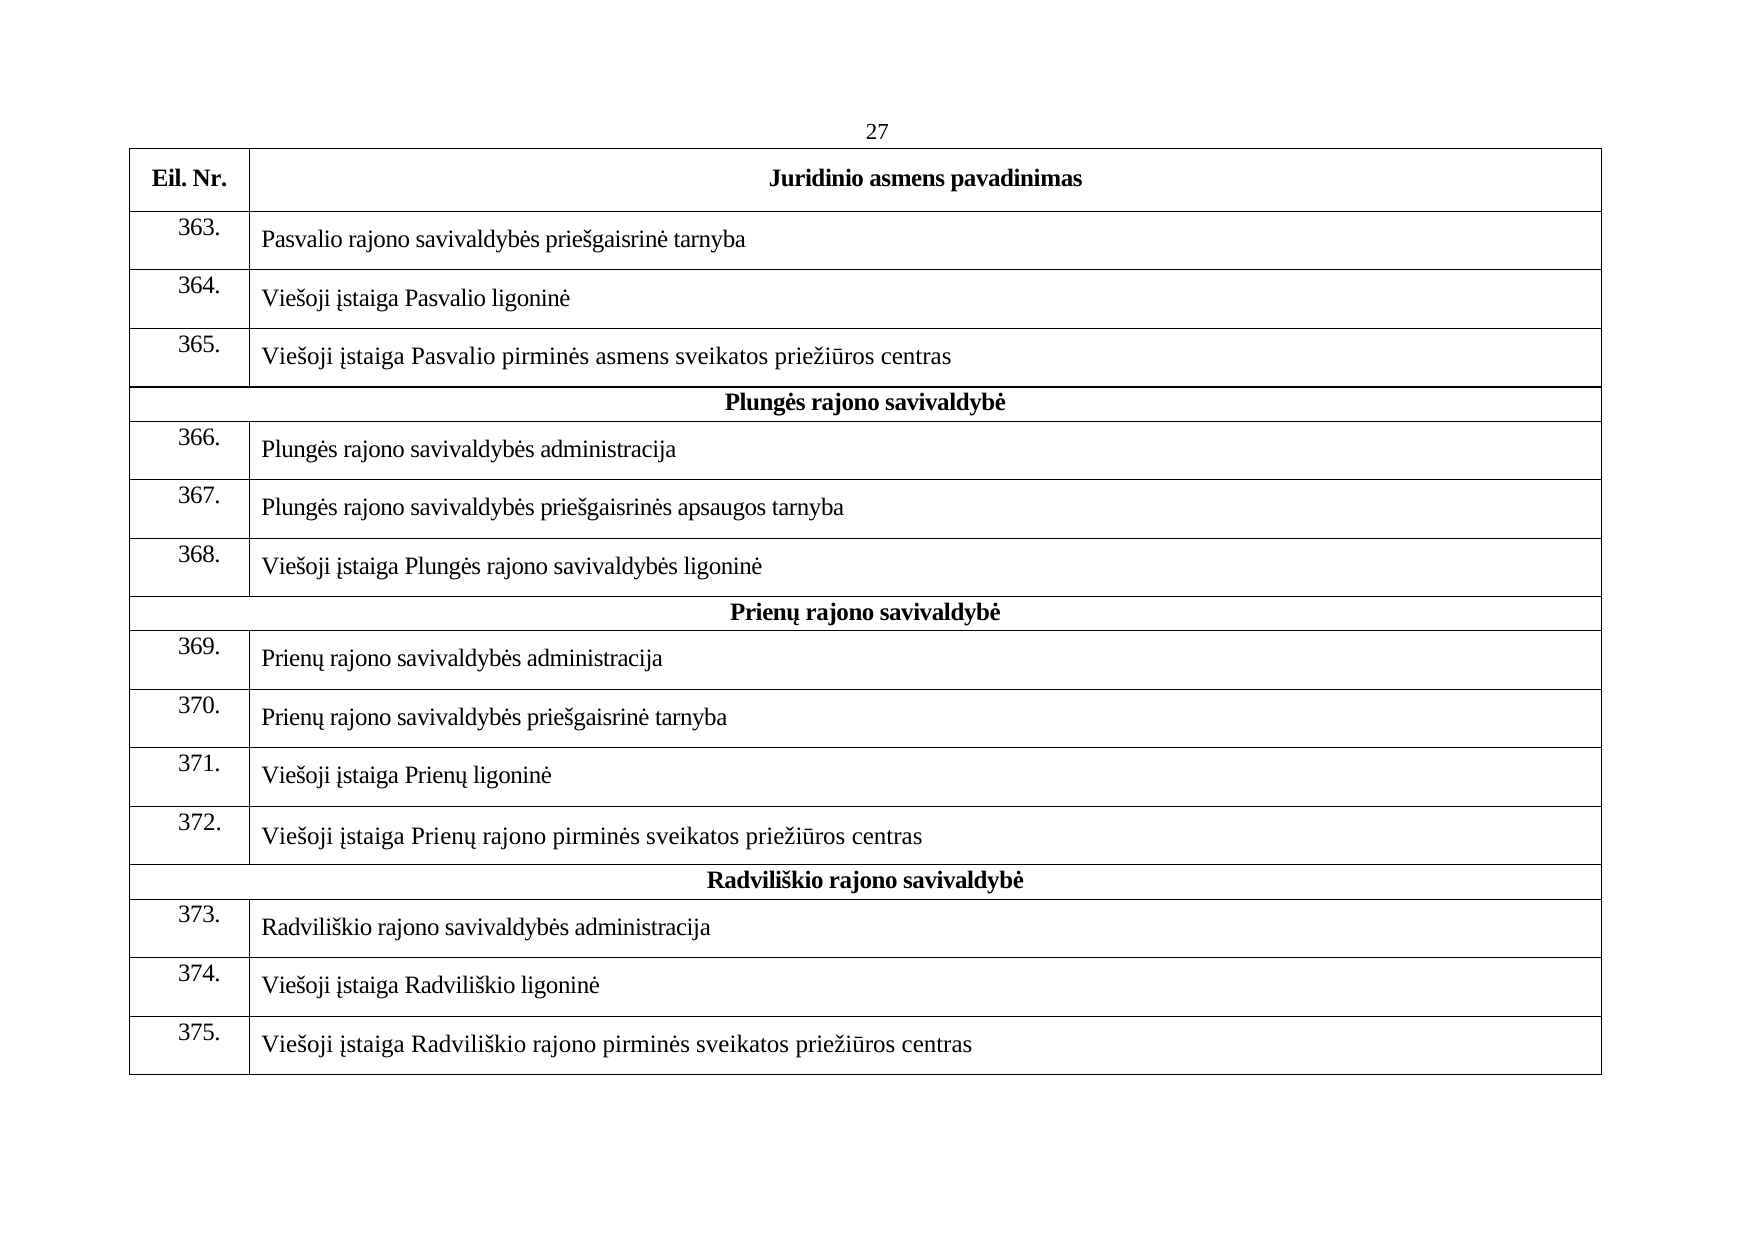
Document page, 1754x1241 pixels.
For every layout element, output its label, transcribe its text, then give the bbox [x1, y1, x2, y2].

table_cell 364. [130, 270, 249, 328]
table_cell Prienų rajono savivaldybės priešgaisrinė tarnyba [250, 690, 1601, 747]
table_cell Viešoji įstaiga Pasvalio pirminės asmens sveikatos priežiūros centras [250, 329, 1601, 386]
table_cell 369. [130, 631, 249, 689]
table_header Eil. Nr. [130, 149, 249, 211]
table_cell 370. [130, 690, 249, 747]
table_cell Pasvalio rajono savivaldybės priešgaisrinė tarnyba [250, 212, 1601, 269]
table_cell 372. [130, 807, 249, 864]
table_cell Plungės rajono savivaldybė [130, 388, 1601, 421]
table_cell Radviliškio rajono savivaldybės administracija [250, 900, 1601, 957]
table_cell Viešoji įstaiga Prienų rajono pirminės sveikatos priežiūros centras [250, 807, 1601, 864]
table_header Juridinio asmens pavadinimas [250, 149, 1601, 211]
table_cell Prienų rajono savivaldybė [130, 597, 1601, 630]
table_cell 374. [130, 958, 249, 1016]
table_cell 368. [130, 539, 249, 596]
table_cell Viešoji įstaiga Pasvalio ligoninė [250, 270, 1601, 328]
table_cell 373. [130, 900, 249, 957]
table_cell Plungės rajono savivaldybės priešgaisrinės apsaugos tarnyba [250, 480, 1601, 538]
table_cell 367. [130, 480, 249, 538]
table_cell Prienų rajono savivaldybės administracija [250, 631, 1601, 689]
table_cell 375. [130, 1017, 249, 1074]
table_cell 366. [130, 422, 249, 479]
table_cell Viešoji įstaiga Radviliškio rajono pirminės sveikatos priežiūros centras [250, 1017, 1601, 1074]
table_cell Radviliškio rajono savivaldybė [130, 865, 1601, 898]
table_cell 363. [130, 212, 249, 269]
table_cell 365. [130, 329, 249, 386]
table_cell Viešoji įstaiga Prienų ligoninė [250, 748, 1601, 806]
table_cell Viešoji įstaiga Plungės rajono savivaldybės ligoninė [250, 539, 1601, 596]
table_cell Viešoji įstaiga Radviliškio ligoninė [250, 958, 1601, 1016]
table_cell 371. [130, 748, 249, 806]
table_cell Plungės rajono savivaldybės administracija [250, 422, 1601, 479]
